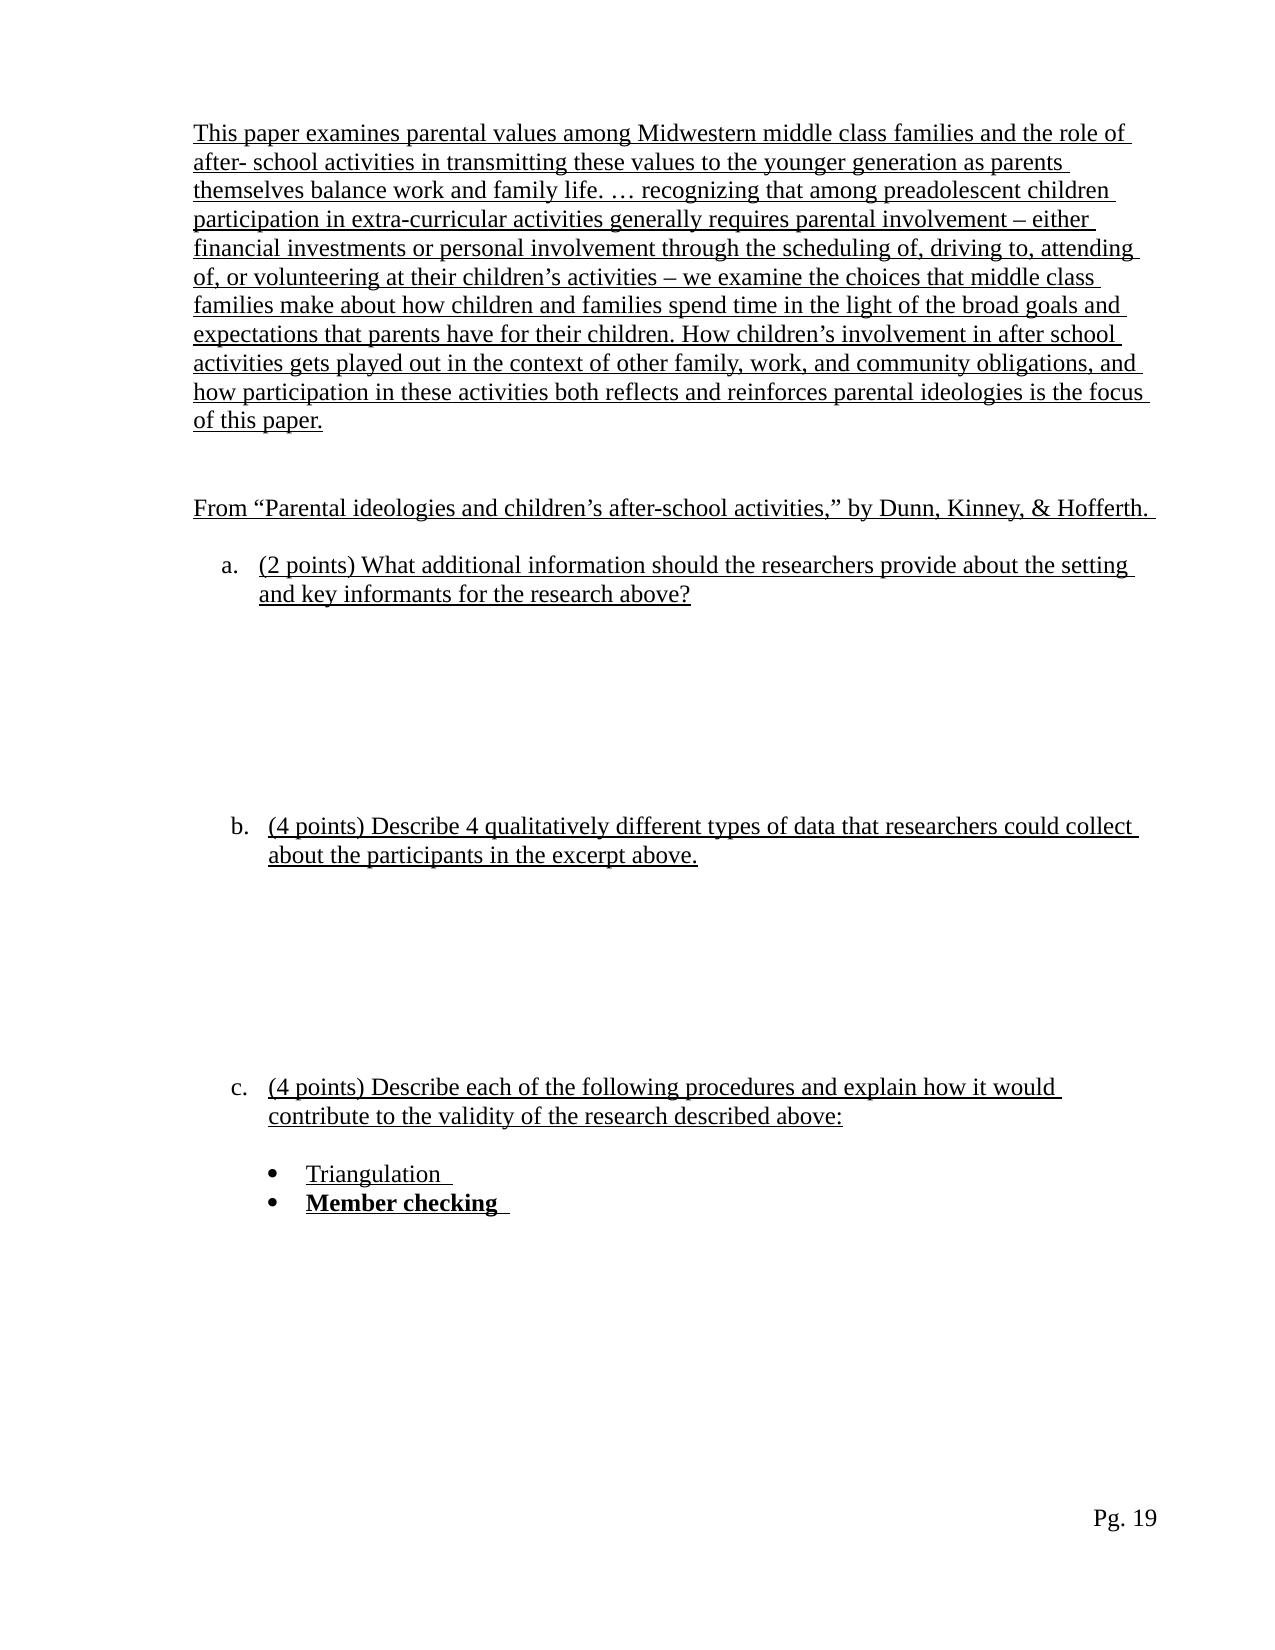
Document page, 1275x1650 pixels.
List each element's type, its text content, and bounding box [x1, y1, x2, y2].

text From “Parental ideologies and children’s after-school activities,” by Dunn, Kinney, & Hofferth. [193, 493, 1157, 521]
list (4 points) Describe each of the following procedures and explain how it would contribute to the validity of the research described above: [231, 1072, 1157, 1130]
text This paper examines parental values among Midwestern middle class families and the role of after- school activities in transmitting these values to the younger generation as parents themselves balance work and family life. … recognizing that among preadolescent children participation in extra-curricular activities generally requires parental involvement – either financial investments or personal involvement through the scheduling of, driving to, attending of, or volunteering at their children’s activities – we examine the choices that middle class families make about how children and families spend time in the light of the broad goals and expectations that parents have for their children. How children’s involvement in after school activities gets played out in the context of other family, work, and community obligations, and how participation in these activities both reflects and reinforces parental ideologies is the focus of this paper. [193, 118, 1157, 434]
list Member checking [268, 1188, 1157, 1216]
list Triangulation [268, 1159, 1157, 1188]
list (2 points) What additional information should the researchers provide about the setting and key informants for the research above? [221, 551, 1157, 608]
list (4 points) Describe 4 qualitatively different types of data that researchers could collect about the participants in the excerpt above. [231, 811, 1157, 869]
